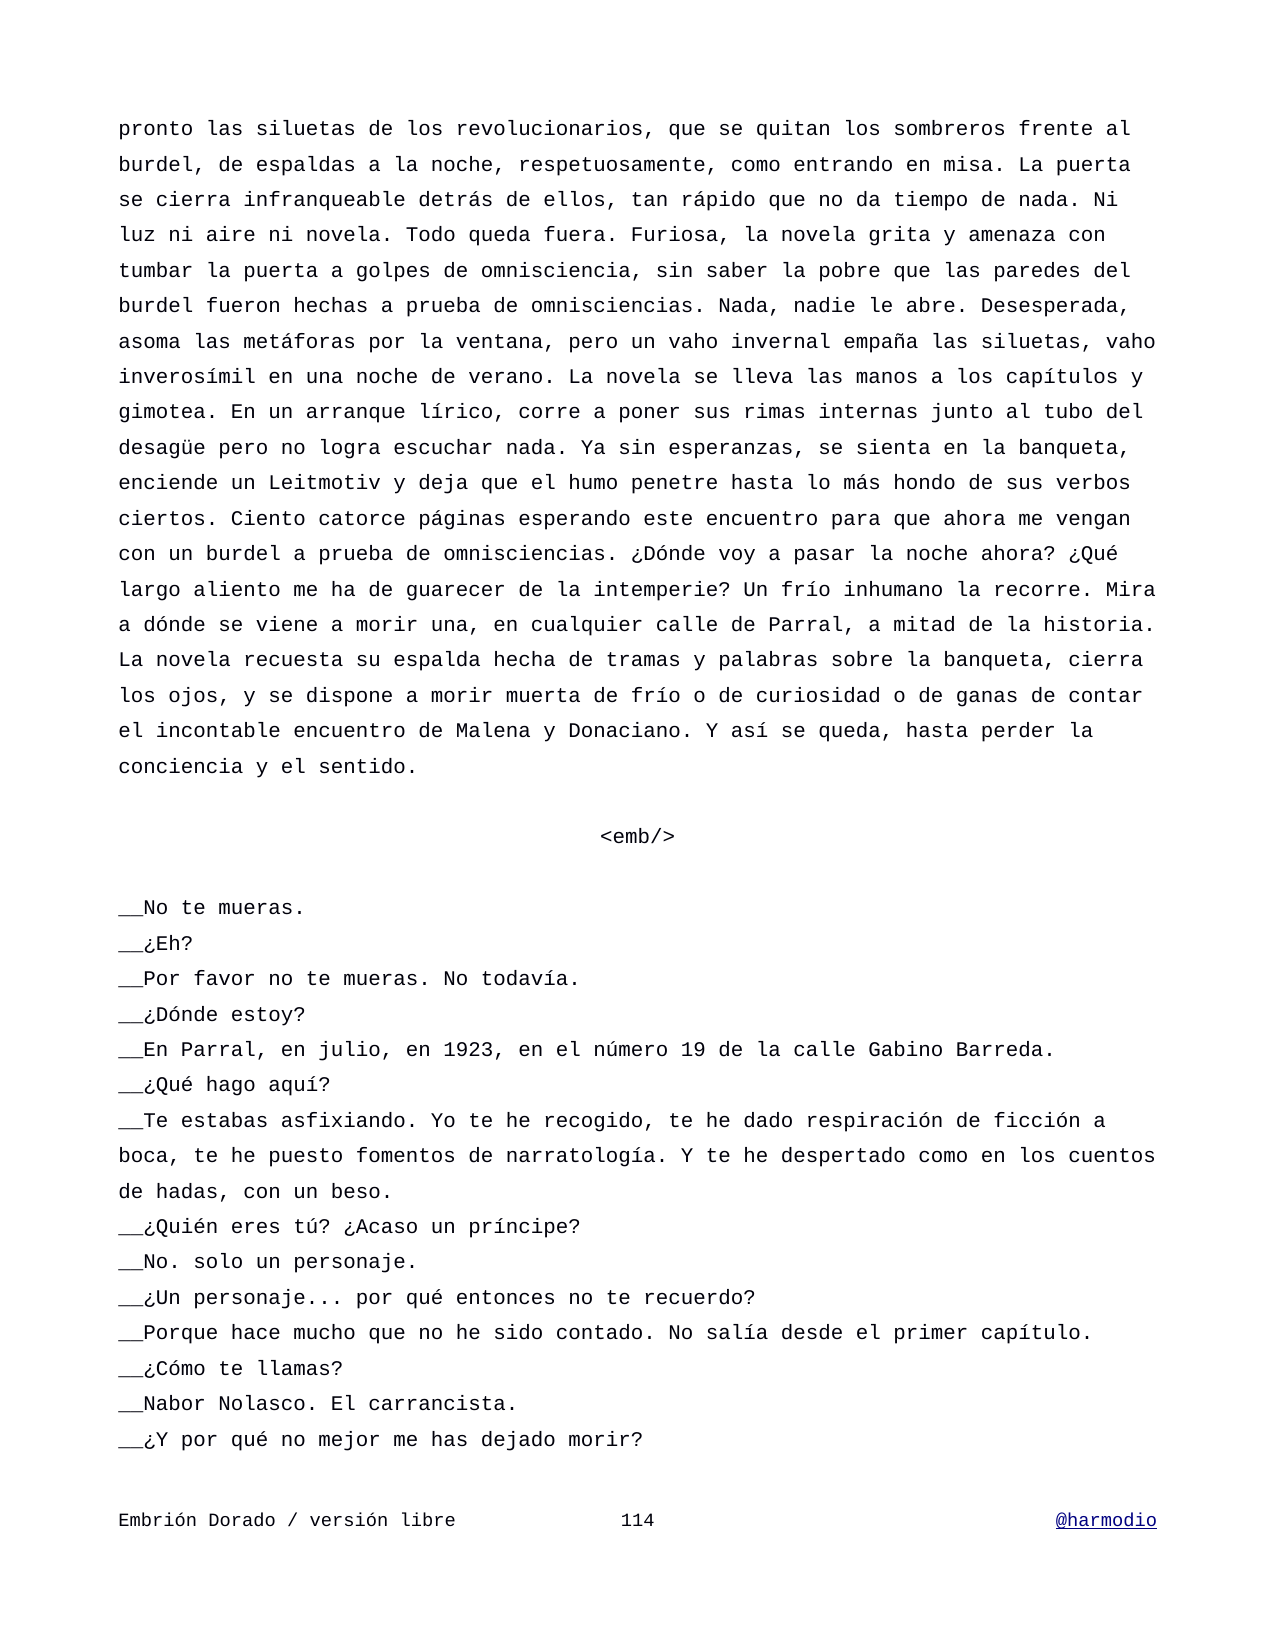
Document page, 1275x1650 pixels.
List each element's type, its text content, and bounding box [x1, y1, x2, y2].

text pronto las siluetas de los revolucionarios, que se quitan los sombreros frente al burdel, de espaldas a la noche, respetuosamente, como entrando en misa. La puerta se cierra infranqueable detrás de ellos, tan rápido que no da tiempo de nada. Ni luz ni aire ni novela. Todo queda fuera. Furiosa, la novela grita y amenaza con tumbar la puerta a golpes de omnisciencia, sin saber la pobre que las paredes del burdel fueron hechas a prueba de omnisciencias. Nada, nadie le abre. Desesperada, asoma las metáforas por la ventana, pero un vaho invernal empaña las siluetas, vaho inverosímil en una noche de verano. La novela se lleva las manos a los capítulos y gimotea. En un arranque lírico, corre a poner sus rimas internas junto al tubo del desagüe pero no logra escuchar nada. Ya sin esperanzas, se sienta en la banqueta, enciende un Leitmotiv y deja que el humo penetre hasta lo más hondo de sus verbos ciertos. Ciento catorce páginas esperando este encuentro para que ahora me vengan con un burdel a prueba de omnisciencias. ¿Dónde voy a pasar la noche ahora? ¿Qué largo aliento me ha de guarecer de la intemperie? Un frío inhumano la recorre. Mira a dónde se viene a morir una, en cualquier calle de Parral, a mitad de la historia. La novela recuesta su espalda hecha de tramas y palabras sobre la banqueta, cierra los ojos, y se dispone a morir muerta de frío o de curiosidad o de ganas de contar el incontable encuentro de Malena y Donaciano. Y así se queda, hasta perder la conciencia y el sentido. [118, 118, 1157, 779]
text __¿Quién eres tú? ¿Acaso un príncipe? [118, 1216, 1157, 1240]
text __Nabor Nolasco. El carrancista. [118, 1393, 1157, 1417]
text __¿Qué hago aquí? [118, 1074, 1157, 1098]
text __¿Cómo te llamas? [118, 1358, 1157, 1381]
text __No te mueras. [118, 897, 1157, 921]
text __¿Y por qué no mejor me has dejado morir? [118, 1428, 1157, 1452]
text __En Parral, en julio, en 1923, en el número 19 de la calle Gabino Barreda. [118, 1039, 1157, 1063]
text __Porque hace mucho que no he sido contado. No salía desde el primer capítulo. [118, 1322, 1157, 1346]
text __¿Eh? [118, 933, 1157, 956]
text __¿Un personaje... por qué entonces no te recuerdo? [118, 1287, 1157, 1311]
text __Te estabas asfixiando. Yo te he recogido, te he dado respiración de ficción a boca, te he puesto fomentos de narratología. Y te he despertado como en los cuentos de hadas, con un beso. [118, 1110, 1157, 1204]
text __Por favor no te mueras. No todavía. [118, 968, 1157, 992]
text __No. solo un personaje. [118, 1251, 1157, 1275]
text __¿Dónde estoy? [118, 1003, 1157, 1027]
text <emb/> [118, 826, 1157, 850]
